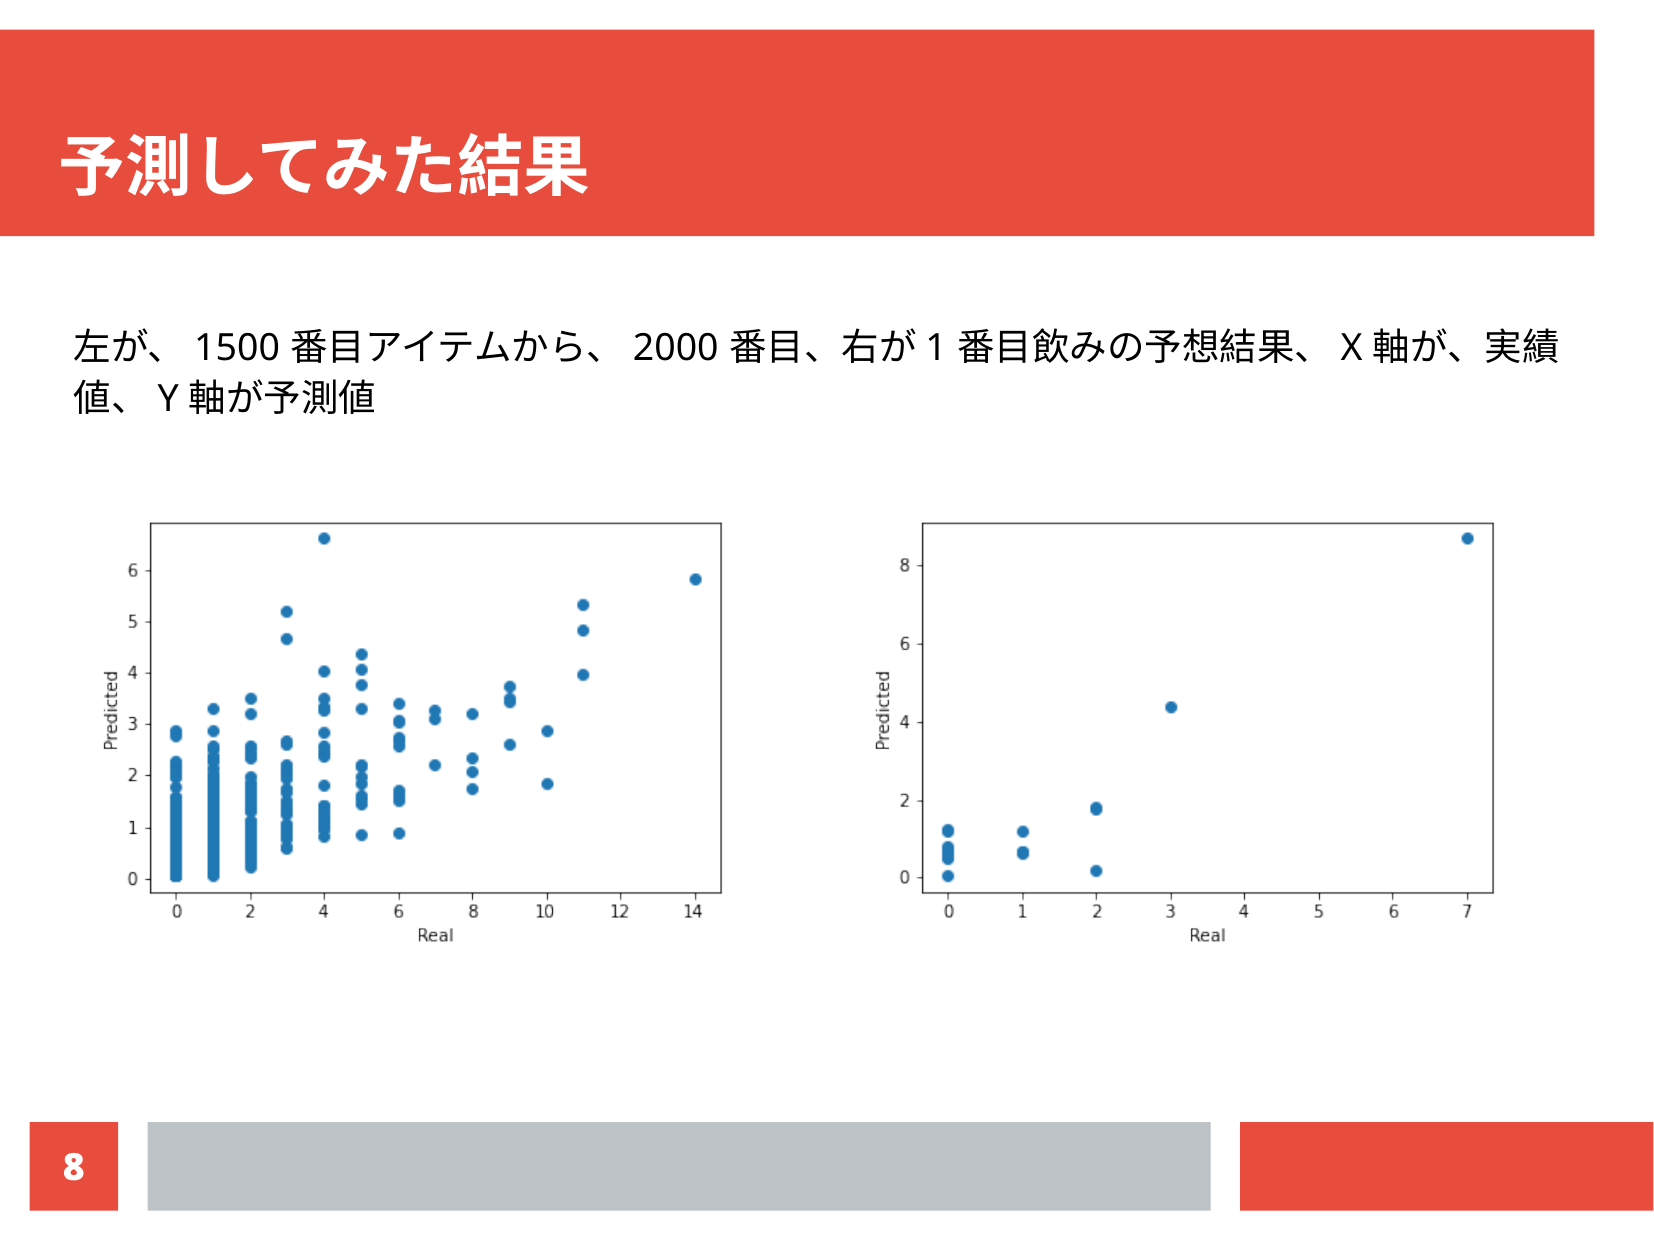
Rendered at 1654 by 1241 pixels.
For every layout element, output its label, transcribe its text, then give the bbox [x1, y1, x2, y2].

picture [58, 463, 794, 954]
title 予測してみた結果 [59, 59, 1595, 207]
picture [830, 463, 1566, 954]
text_box 左が、1500番目アイテムから、2000番目、右が1番目飲みの予想結果、X軸が、実績値、Y軸が予測値 [58, 313, 1591, 451]
